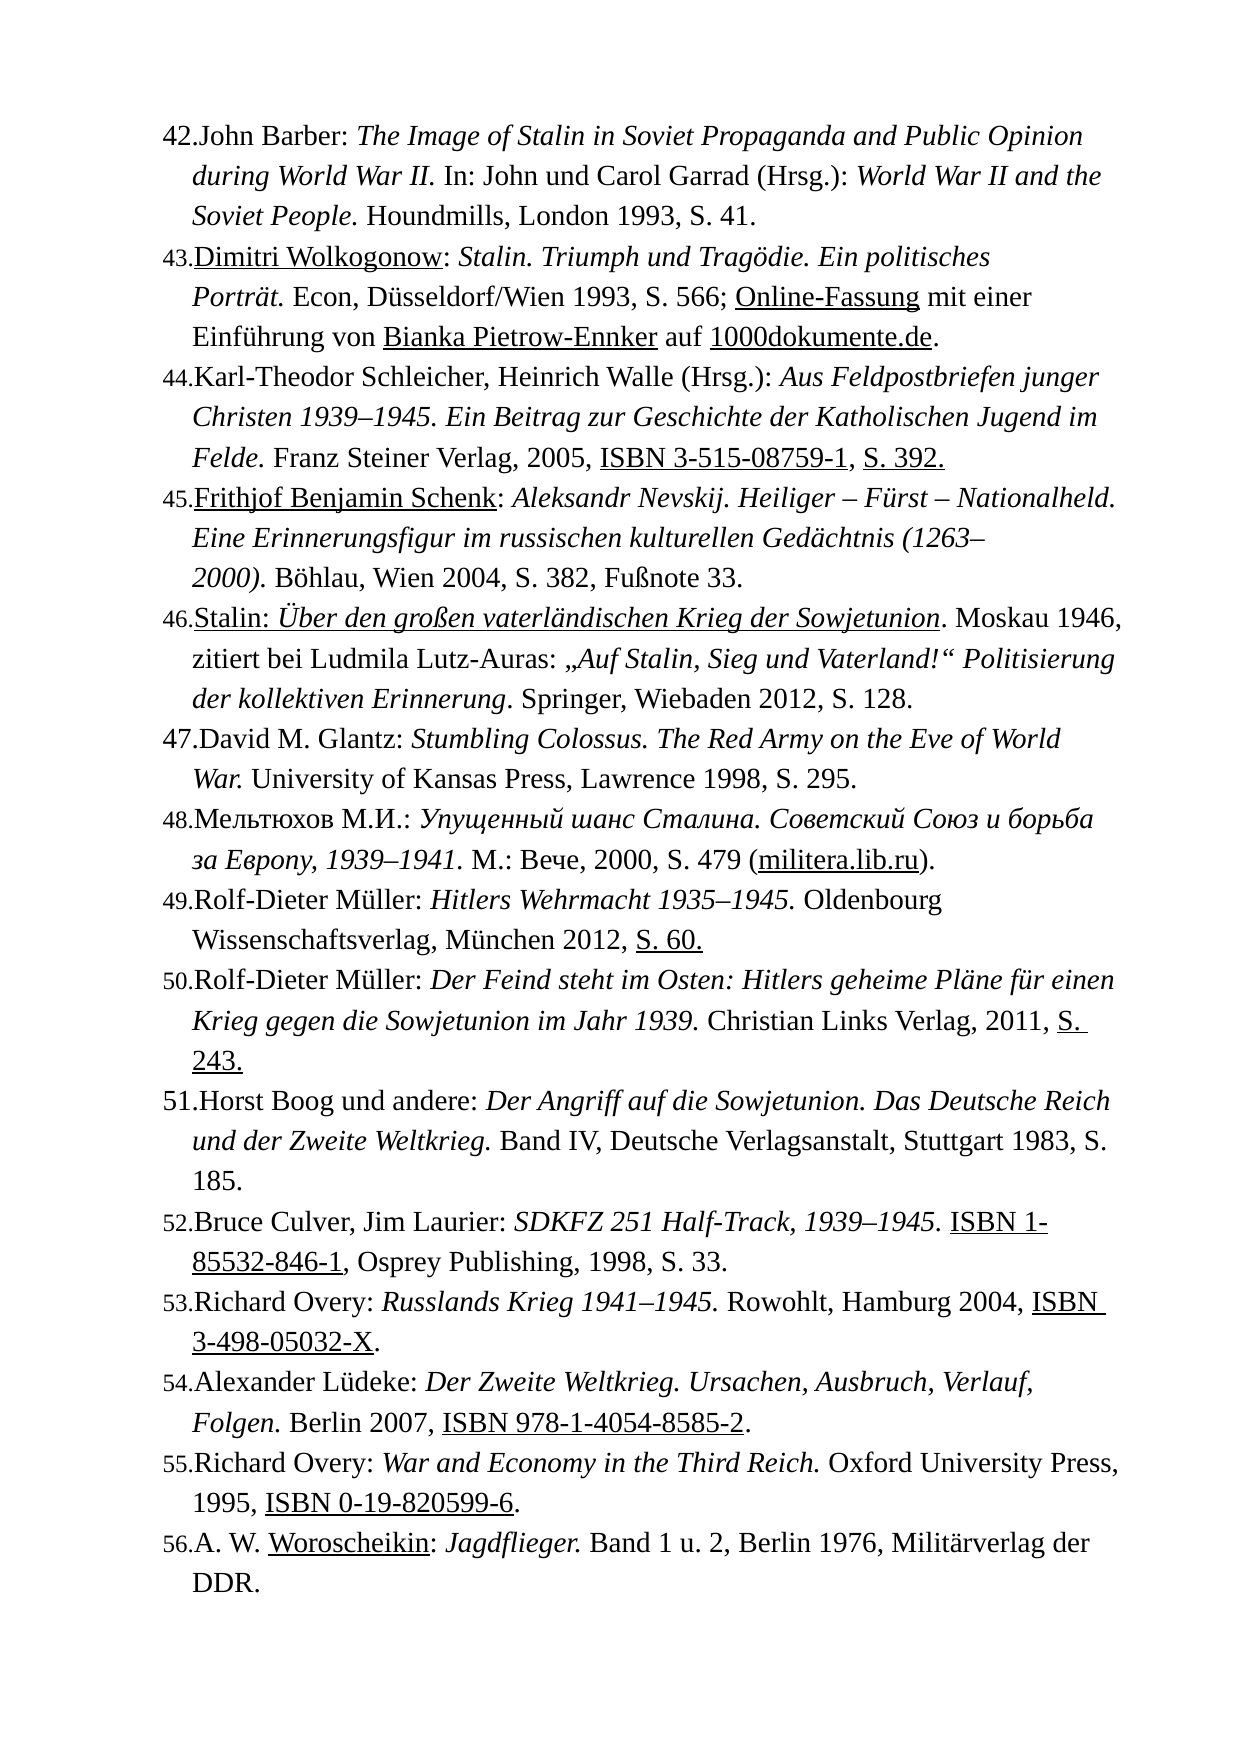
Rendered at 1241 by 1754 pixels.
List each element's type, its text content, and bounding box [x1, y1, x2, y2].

list Horst Boog und andere: Der Angriff auf die Sowjetunion. Das Deutsche Reich und der Zweite Weltkrieg. Band IV, Deutsche Verlagsanstalt, Stuttgart 1983, S. 185. [162, 1083, 1122, 1197]
list Dimitri Wolkogonow: Stalin. Triumph und Tragödie. Ein politisches Porträt. Econ, Düsseldorf/Wien 1993, S. 566; Online-Fassung mit einer Einführung von Bianka Pietrow-Ennker auf 1000dokumente.de. [162, 239, 1122, 353]
list John Barber: The Image of Stalin in Soviet Propaganda and Public Opinion during World War II. In: John und Carol Garrad (Hrsg.): World War II and the Soviet People. Houndmills, London 1993, S. 41. [162, 118, 1122, 232]
list Rolf-Dieter Müller: Hitlers Wehrmacht 1935–1945. Oldenbourg Wissenschaftsverlag, München 2012, S. 60. [162, 882, 1122, 956]
list Frithjof Benjamin Schenk: Aleksandr Nevskij. Heiliger – Fürst – Nationalheld. Eine Erinnerungsfigur im russischen kulturellen Gedächtnis (1263–2000). Böhlau, Wien 2004, S. 382, Fußnote 33. [162, 480, 1122, 594]
list Stalin: Über den großen vaterländischen Krieg der Sowjetunion. Moskau 1946, zitiert bei Ludmila Lutz-Auras: „Auf Stalin, Sieg und Vaterland!“ Politisierung der kollektiven Erinnerung. Springer, Wiebaden 2012, S. 128. [162, 601, 1122, 714]
list Richard Overy: War and Economy in the Third Reich. Oxford University Press, 1995, ISBN 0-19-820599-6. [162, 1445, 1122, 1519]
list David M. Glantz: Stumbling Colossus. The Red Army on the Eve of World War. University of Kansas Press, Lawrence 1998, S. 295. [162, 721, 1122, 795]
list Мельтюхов М.И.: Упущенный шанс Сталина. Советский Союз и борьба за Европу, 1939–1941. М.: Вече, 2000, S. 479 (militera.lib.ru). [162, 802, 1122, 875]
list A. W. Woroscheikin: Jagdflieger. Band 1 u. 2, Berlin 1976, Militärverlag der DDR. [162, 1525, 1122, 1599]
list Rolf-Dieter Müller: Der Feind steht im Osten: Hitlers geheime Pläne für einen Krieg gegen die Sowjetunion im Jahr 1939. Christian Links Verlag, 2011, S. 243. [162, 962, 1122, 1076]
list Karl-Theodor Schleicher, Heinrich Walle (Hrsg.): Aus Feldpostbriefen junger Christen 1939–1945. Ein Beitrag zur Geschichte der Katholischen Jugend im Felde. Franz Steiner Verlag, 2005, ISBN 3-515-08759-1, S. 392. [162, 359, 1122, 473]
list Alexander Lüdeke: Der Zweite Weltkrieg. Ursachen, Ausbruch, Verlauf, Folgen. Berlin 2007, ISBN 978-1-4054-8585-2. [162, 1364, 1122, 1438]
list Richard Overy: Russlands Krieg 1941–1945. Rowohlt, Hamburg 2004, ISBN 3-498-05032-X. [162, 1284, 1122, 1358]
list Bruce Culver, Jim Laurier: SDKFZ 251 Half-Track, 1939–1945. ISBN 1-85532-846-1, Osprey Publishing, 1998, S. 33. [162, 1204, 1122, 1277]
